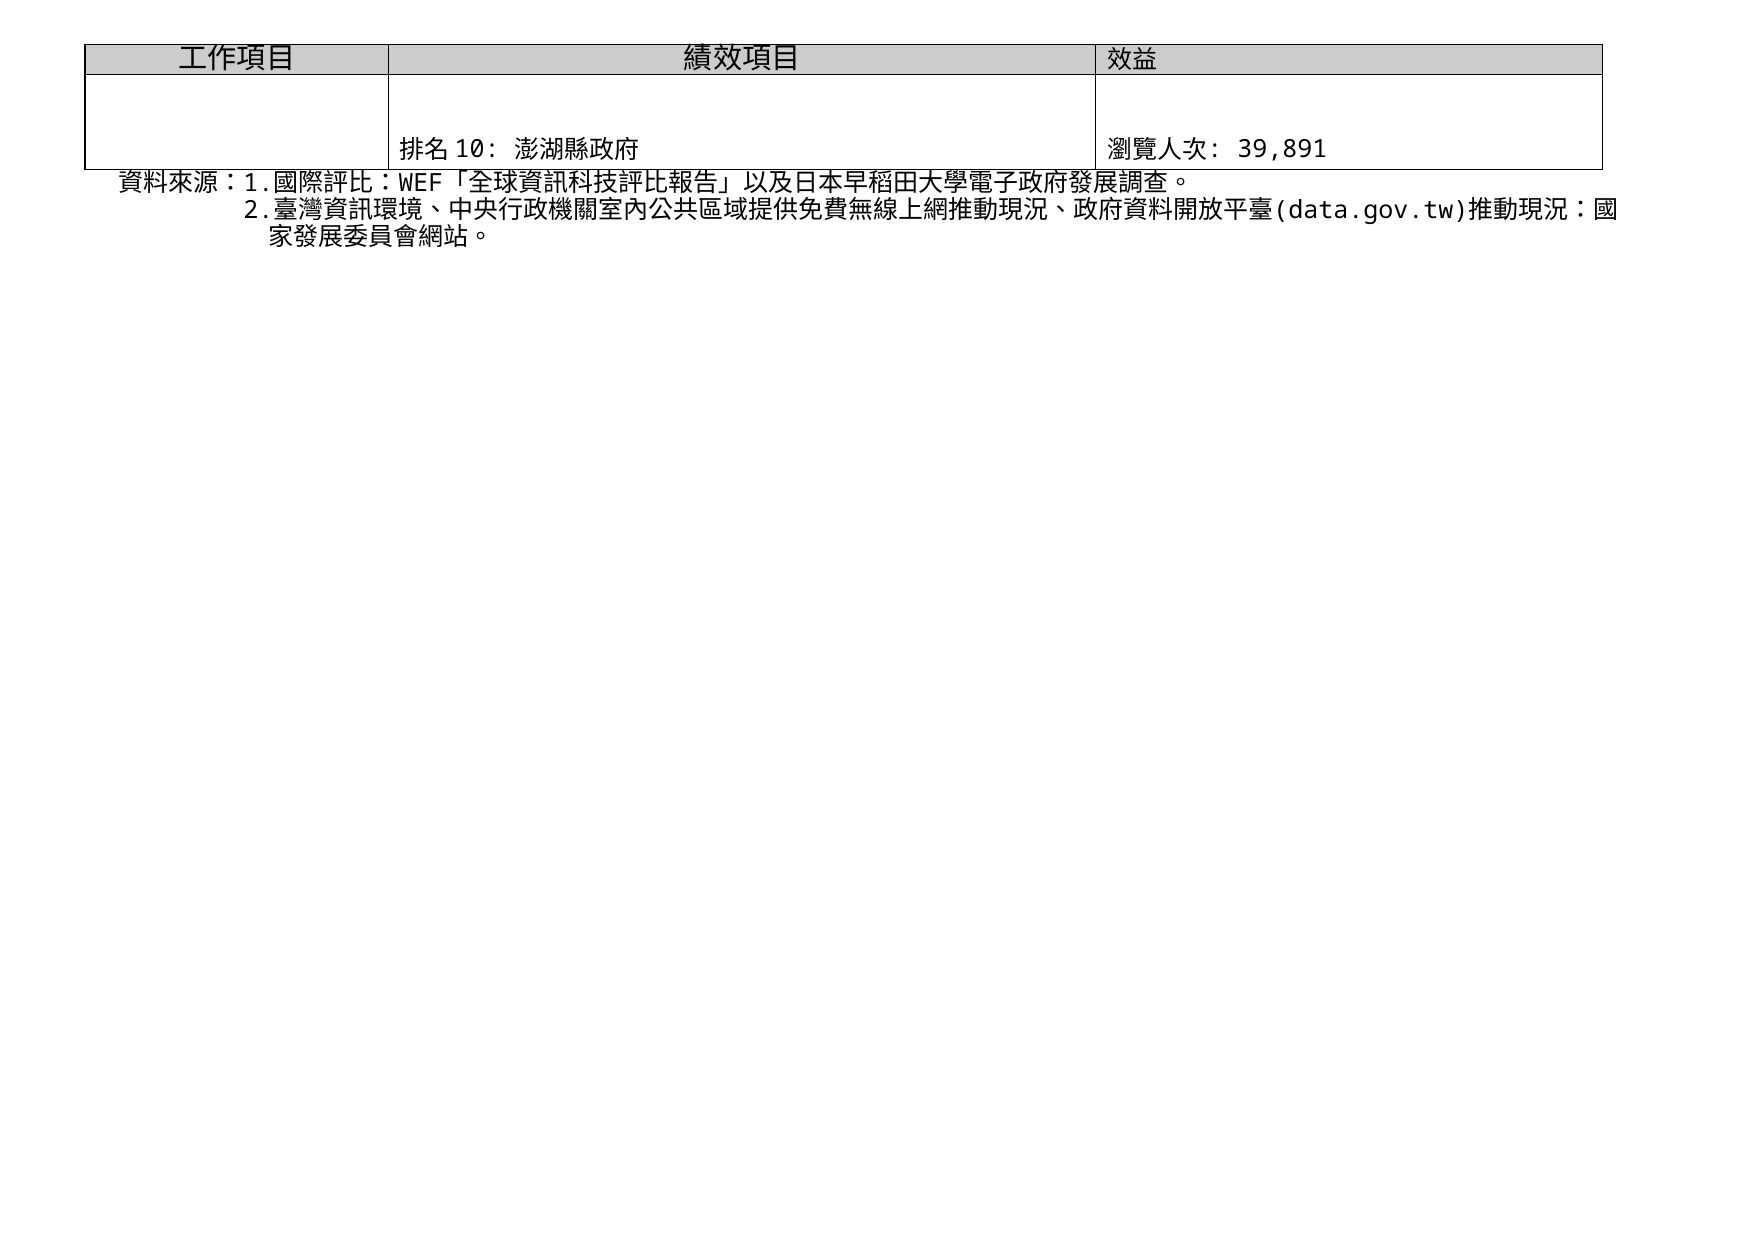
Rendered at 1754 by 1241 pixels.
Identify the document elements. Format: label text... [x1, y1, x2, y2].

table_header 工作項目 [86, 45, 388, 74]
table_header 效益 [1096, 45, 1602, 74]
text 資料來源：1.國際評比：WEF「全球資訊科技評比報告」以及日本早稻田大學電子政府發展調查。 [118, 170, 1636, 197]
table_cell 排名10: 澎湖縣政府 [389, 75, 1095, 169]
table_header 績效項目 [389, 45, 1095, 74]
table_cell 瀏覽人次: 39,891 [1096, 75, 1602, 169]
table_cell [86, 75, 388, 169]
text 2.臺灣資訊環境、中央行政機關室內公共區域提供免費無線上網推動現況、政府資料開放平臺(data.gov.tw)推動現況：國家發展委員會網站。 [118, 197, 1636, 751]
